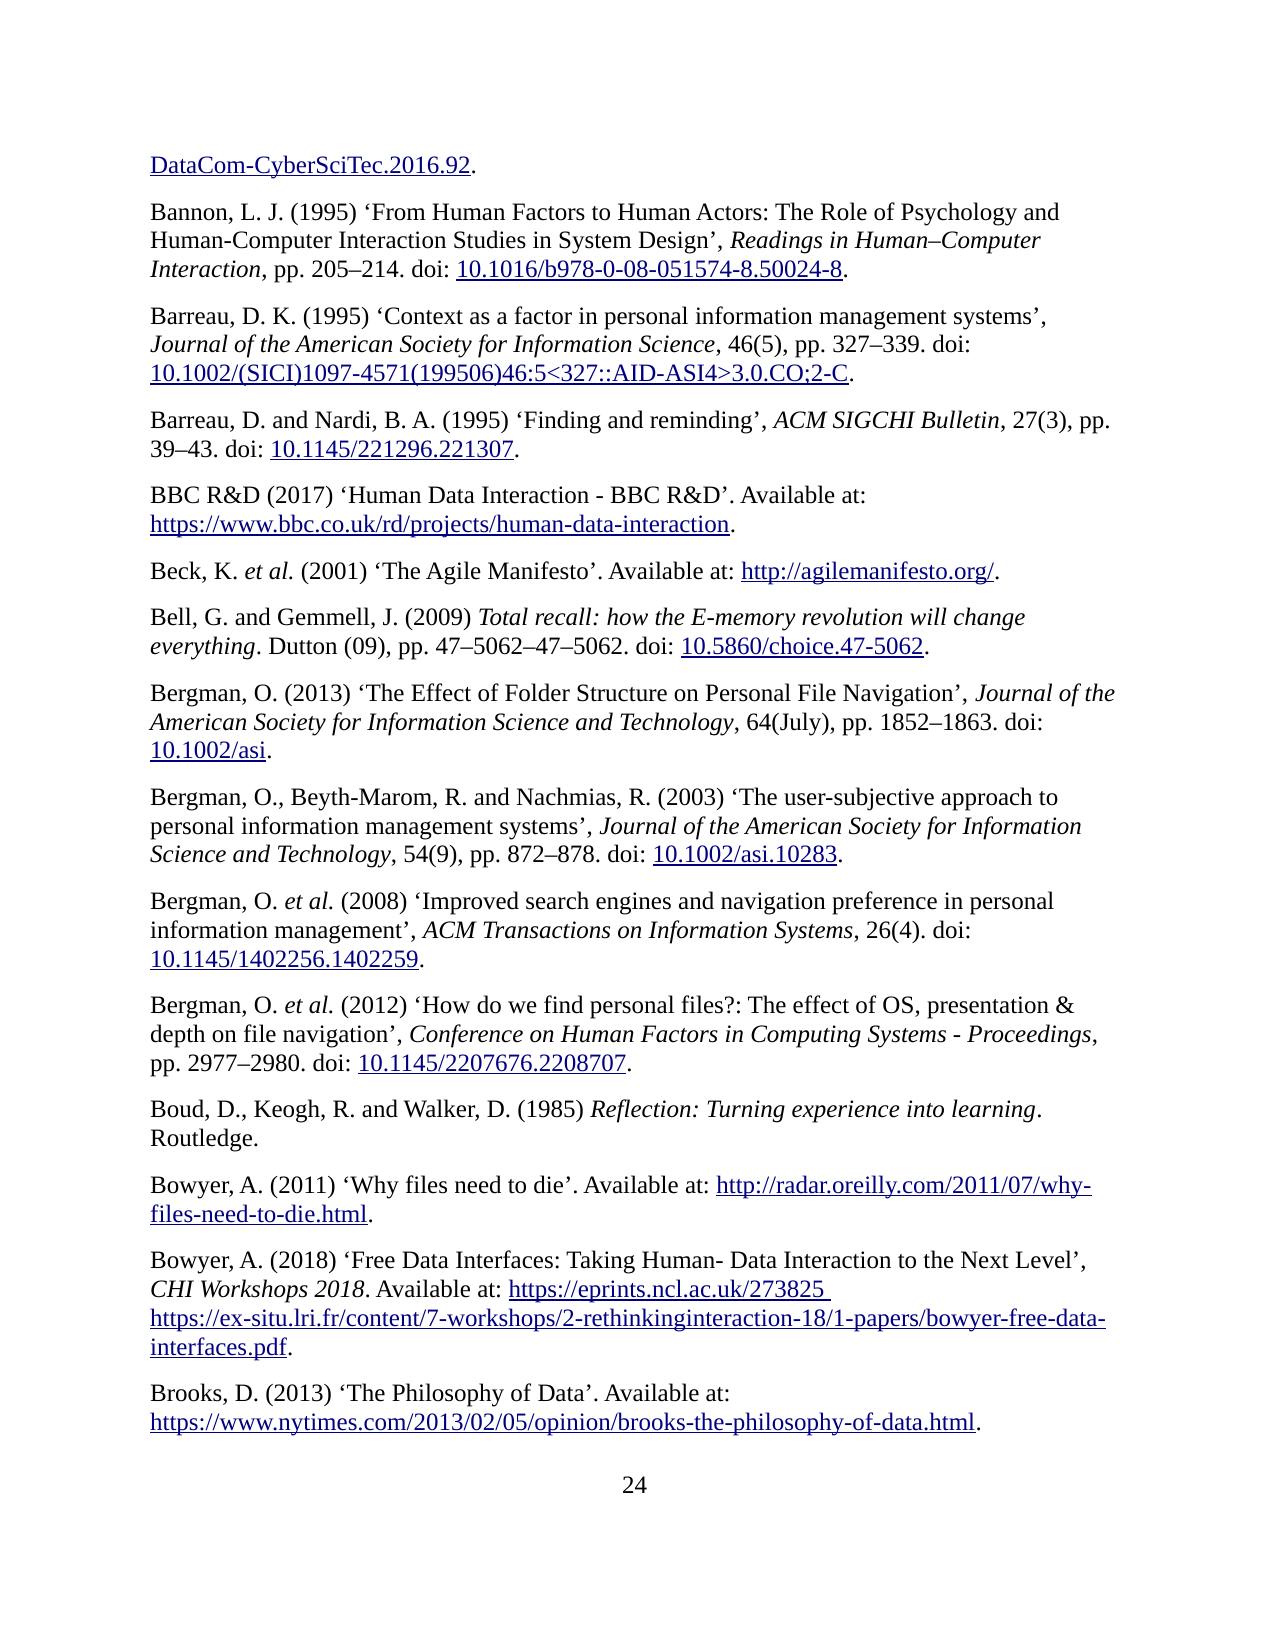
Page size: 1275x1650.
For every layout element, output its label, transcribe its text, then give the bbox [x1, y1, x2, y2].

text BBC R&D (2017) ‘Human Data Interaction - BBC R&D’. Available at: https://www.bbc.co.uk/rd/projects/human-data-interaction. [150, 480, 1125, 538]
text Brooks, D. (2013) ‘The Philosophy of Data’. Available at: https://www.nytimes.com/2013/02/05/opinion/brooks-the-philosophy-of-data.html. [150, 1378, 1125, 1436]
text Bannon, L. J. (1995) ‘From Human Factors to Human Actors: The Role of Psychology and Human-Computer Interaction Studies in System Design’, Readings in Human–Computer Interaction, pp. 205–214. doi: 10.1016/b978-0-08-051574-8.50024-8. [150, 197, 1125, 283]
text Bergman, O. et al. (2008) ‘Improved search engines and navigation preference in personal information management’, ACM Transactions on Information Systems, 26(4). doi: 10.1145/1402256.1402259. [150, 886, 1125, 972]
text DataCom-CyberSciTec.2016.92. [150, 150, 1125, 179]
text Barreau, D. K. (1995) ‘Context as a factor in personal information management systems’, Journal of the American Society for Information Science, 46(5), pp. 327–339. doi: 10.1002/(SICI)1097-4571(199506)46:5<327::AID-ASI4>3.0.CO;2-C. [150, 301, 1125, 387]
text Bergman, O. (2013) ‘The Effect of Folder Structure on Personal File Navigation’, Journal of the American Society for Information Science and Technology, 64(July), pp. 1852–1863. doi: 10.1002/asi. [150, 678, 1125, 764]
text Boud, D., Keogh, R. and Walker, D. (1985) Reflection: Turning experience into learning. Routledge. [150, 1094, 1125, 1152]
text Beck, K. et al. (2001) ‘The Agile Manifesto’. Available at: http://agilemanifesto.org/. [150, 556, 1125, 584]
text Barreau, D. and Nardi, B. A. (1995) ‘Finding and reminding’, ACM SIGCHI Bulletin, 27(3), pp. 39–43. doi: 10.1145/221296.221307. [150, 405, 1125, 462]
text Bowyer, A. (2018) ‘Free Data Interfaces: Taking Human- Data Interaction to the Next Level’, CHI Workshops 2018. Available at: https://eprints.ncl.ac.uk/273825 https://ex-situ.lri.fr/content/7-workshops/2-rethinkinginteraction-18/1-papers/bowyer-free-data-interfaces.pdf. [150, 1245, 1125, 1360]
text Bergman, O. et al. (2012) ‘How do we find personal files?: The effect of OS, presentation & depth on file navigation’, Conference on Human Factors in Computing Systems - Proceedings, pp. 2977–2980. doi: 10.1145/2207676.2208707. [150, 990, 1125, 1077]
text Bergman, O., Beyth-Marom, R. and Nachmias, R. (2003) ‘The user-subjective approach to personal information management systems’, Journal of the American Society for Information Science and Technology, 54(9), pp. 872–878. doi: 10.1002/asi.10283. [150, 782, 1125, 868]
text Bell, G. and Gemmell, J. (2009) Total recall: how the E-memory revolution will change everything. Dutton (09), pp. 47–5062–47–5062. doi: 10.5860/choice.47-5062. [150, 602, 1125, 660]
text Bowyer, A. (2011) ‘Why files need to die’. Available at: http://radar.oreilly.com/2011/07/why-files-need-to-die.html. [150, 1170, 1125, 1227]
